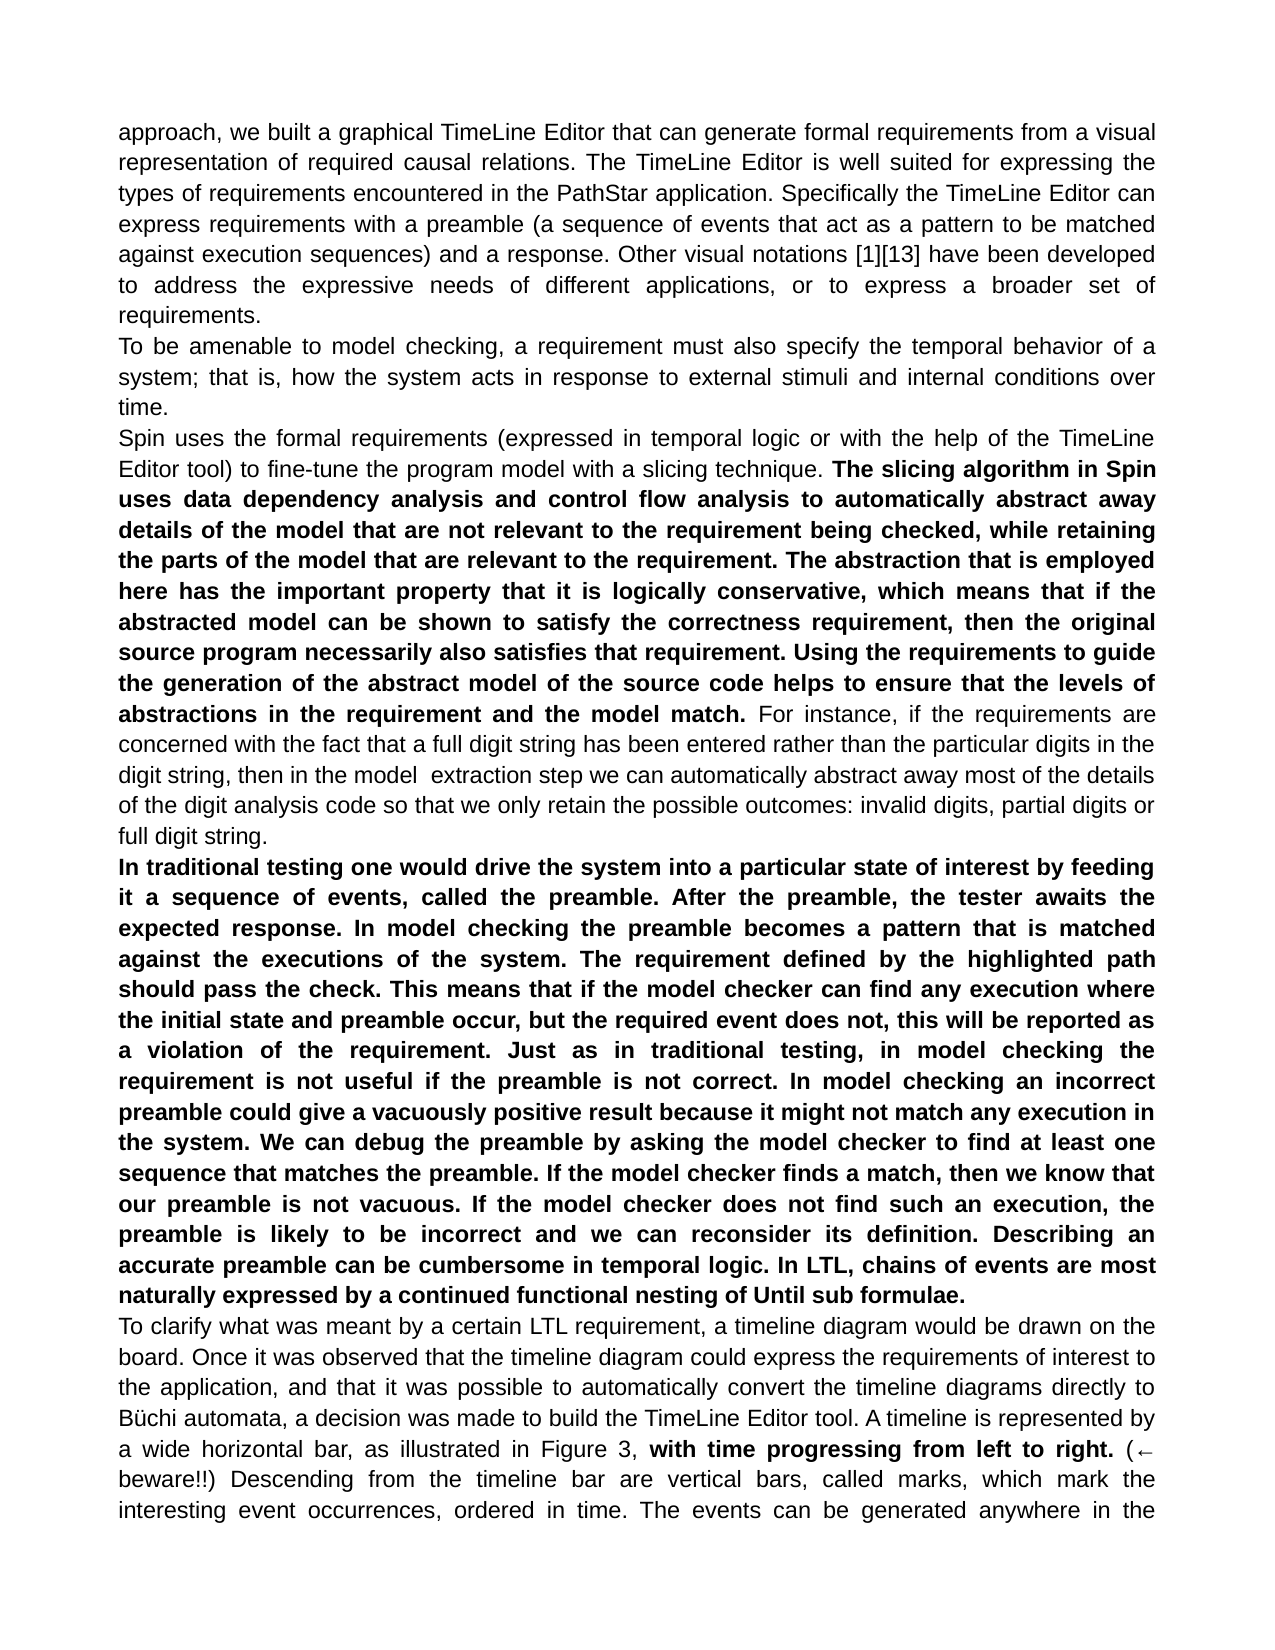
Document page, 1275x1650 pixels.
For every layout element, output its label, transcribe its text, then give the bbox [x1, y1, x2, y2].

text To be amenable to model checking, a requirement must also specify the temporal behavior of a system; that is, how the system acts in response to external stimuli and internal conditions over time. [118, 332, 1157, 421]
text In traditional testing one would drive the system into a particular state of interest by feeding it a sequence of events, called the preamble. After the preamble, the tester awaits the expected response. In model checking the preamble becomes a pattern that is matched against the executions of the system. The requirement defined by the highlighted path should pass the check. This means that if the model checker can find any execution where the initial state and preamble occur, but the required event does not, this will be reported as a violation of the requirement. Just as in traditional testing, in model checking the requirement is not useful if the preamble is not correct. In model checking an incorrect preamble could give a vacuously positive result because it might not match any execution in the system. We can debug the preamble by asking the model checker to find at least one sequence that matches the preamble. If the model checker finds a match, then we know that our preamble is not vacuous. If the model checker does not find such an execution, the preamble is likely to be incorrect and we can reconsider its definition. Describing an accurate preamble can be cumbersome in temporal logic. In LTL, chains of events are most naturally expressed by a continued functional nesting of Until sub formulae. [118, 853, 1157, 1309]
text To clarify what was meant by a certain LTL requirement, a timeline diagram would be drawn on the board. Once it was observed that the timeline diagram could express the requirements of interest to the application, and that it was possible to automatically convert the timeline diagrams directly to Büchi automata, a decision was made to build the TimeLine Editor tool. A timeline is represented by a wide horizontal bar, as illustrated in Figure 3, with time progressing from left to right. (← beware!!) Descending from the timeline bar are vertical bars, called marks, which mark the interesting event occurrences, ordered in time. The events can be generated anywhere in the [118, 1312, 1157, 1523]
text Spin uses the formal requirements (expressed in temporal logic or with the help of the TimeLine Editor tool) to fine-tune the program model with a slicing technique. The slicing algorithm in Spin uses data dependency analysis and control flow analysis to automatically abstract away details of the model that are not relevant to the requirement being checked, while retaining the parts of the model that are relevant to the requirement. The abstraction that is employed here has the important property that it is logically conservative, which means that if the abstracted model can be shown to satisfy the correctness requirement, then the original source program necessarily also satisfies that requirement. Using the requirements to guide the generation of the abstract model of the source code helps to ensure that the levels of abstractions in the requirement and the model match. For instance, if the requirements are concerned with the fact that a full digit string has been entered rather than the particular digits in the digit string, then in the model extraction step we can automatically abstract away most of the details of the digit analysis code so that we only retain the possible outcomes: invalid digits, partial digits or full digit string. [118, 424, 1157, 849]
text approach, we built a graphical TimeLine Editor that can generate formal requirements from a visual representation of required causal relations. The TimeLine Editor is well suited for expressing the types of requirements encountered in the PathStar application. Specifically the TimeLine Editor can express requirements with a preamble (a sequence of events that act as a pattern to be matched against execution sequences) and a response. Other visual notations [1][13] have been developed to address the expressive needs of different applications, or to express a broader set of requirements. [118, 118, 1157, 329]
